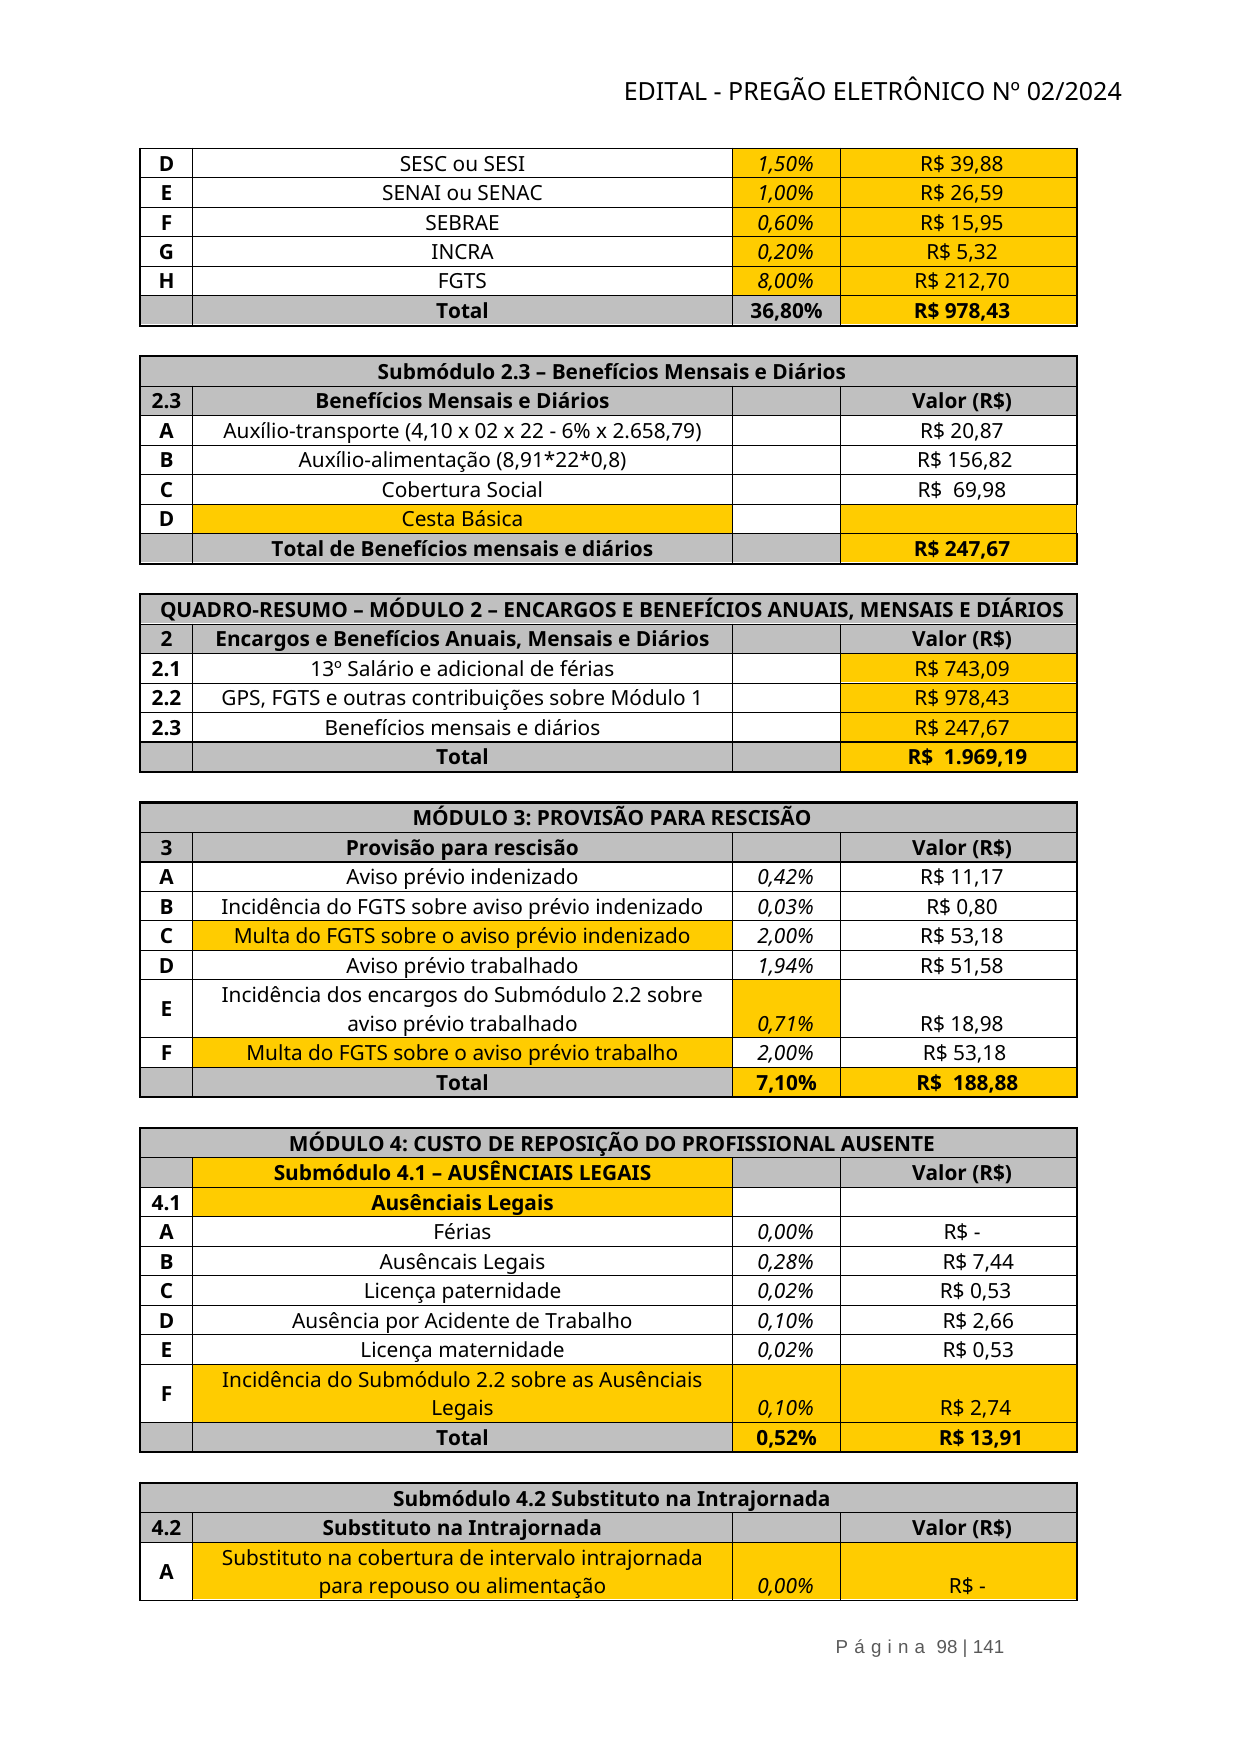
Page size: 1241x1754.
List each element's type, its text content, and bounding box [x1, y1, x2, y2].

table_cell D [141, 505, 192, 533]
table_cell Valor (R$) [841, 1513, 1076, 1542]
table_cell 0,28% [733, 1247, 840, 1275]
table_cell [141, 1158, 192, 1187]
table_cell [192, 1453, 732, 1482]
table_cell [733, 475, 840, 503]
table_cell INCRA [193, 237, 732, 266]
table_cell B [141, 1247, 192, 1275]
table_cell Submódulo 4.2 Substituto na Intrajornada [141, 1484, 1076, 1512]
table_cell 2.2 [141, 684, 192, 712]
table_cell [840, 1453, 1077, 1482]
table_cell 4.2 [141, 1513, 192, 1542]
table_cell [840, 565, 1077, 593]
table_cell F [141, 1038, 192, 1067]
table_cell [141, 1423, 192, 1451]
table_cell 13º Salário e adicional de férias [193, 654, 732, 682]
table_cell 2,00% [733, 1038, 840, 1067]
table_cell [733, 684, 840, 712]
table_cell A [141, 416, 192, 444]
table_cell 2.3 [141, 713, 192, 741]
table_cell R$ 20,87 [841, 416, 1076, 444]
table_cell [733, 1513, 840, 1542]
table_cell 0,00% [733, 1543, 840, 1599]
table_cell 0,60% [733, 208, 840, 236]
table_cell R$ 26,59 [841, 178, 1076, 207]
table_cell Multa do FGTS sobre o aviso prévio indenizado [193, 921, 732, 950]
table_cell Total [193, 743, 732, 771]
table_cell H [141, 267, 192, 295]
table_cell Valor (R$) [841, 1158, 1076, 1187]
table_cell A [141, 863, 192, 891]
table_cell [733, 743, 840, 771]
table_cell [733, 416, 840, 444]
table_cell [140, 1453, 192, 1482]
table_cell F [141, 208, 192, 236]
table_cell Submódulo 4.1 – AUSÊNCIAIS LEGAIS [193, 1158, 732, 1187]
table_cell [733, 565, 840, 593]
table_cell B [141, 892, 192, 920]
table_cell Total [193, 296, 732, 324]
table_cell [141, 743, 192, 771]
table_cell R$ 2,74 [841, 1365, 1076, 1422]
table_cell R$ 978,43 [841, 684, 1076, 712]
table_cell Aviso prévio indenizado [193, 863, 732, 891]
table_cell Encargos e Benefícios Anuais, Mensais e Diários [193, 625, 732, 653]
table_header [118, 148, 133, 1601]
table_cell Auxílio-alimentação (8,91*22*0,8) [193, 446, 732, 474]
table_cell QUADRO-RESUMO – MÓDULO 2 – ENCARGOS E BENEFÍCIOS ANUAIS, MENSAIS E DIÁRIOS [141, 595, 1076, 623]
table_cell Cesta Básica [193, 505, 732, 533]
table_cell Valor (R$) [841, 387, 1076, 415]
table_cell Total de Benefícios mensais e diários [193, 534, 732, 562]
table_cell [140, 1098, 192, 1127]
table_cell [141, 1068, 192, 1096]
table_cell 0,03% [733, 892, 840, 920]
table_cell [733, 773, 840, 801]
table_cell [192, 773, 732, 801]
table_cell C [141, 1276, 192, 1305]
table_cell [840, 773, 1077, 801]
table_cell 0,02% [733, 1335, 840, 1364]
table_cell R$ 53,18 [841, 1038, 1076, 1067]
table_cell F [141, 1365, 192, 1422]
table_cell R$ 53,18 [841, 921, 1076, 950]
table_cell R$ 743,09 [841, 654, 1076, 682]
table_cell [192, 327, 732, 355]
table_cell D [141, 149, 192, 177]
table_cell [733, 654, 840, 682]
table_cell Benefícios Mensais e Diários [193, 387, 732, 415]
table_cell [733, 713, 840, 741]
table_cell Aviso prévio trabalhado [193, 951, 732, 979]
table_cell [140, 327, 192, 355]
table_cell SEBRAE [193, 208, 732, 236]
table_cell R$ 978,43 [841, 296, 1076, 324]
table_cell FGTS [193, 267, 732, 295]
table_cell 2.3 [141, 387, 192, 415]
table_cell Ausêncais Legais [193, 1247, 732, 1275]
table_cell R$ 51,58 [841, 951, 1076, 979]
table_cell Multa do FGTS sobre o aviso prévio trabalho [193, 1038, 732, 1067]
table_cell MÓDULO 3: PROVISÃO PARA RESCISÃO [141, 804, 1076, 832]
table_cell R$ 39,88 [841, 149, 1076, 177]
table_cell D [141, 1306, 192, 1334]
table_cell 2.1 [141, 654, 192, 682]
table_cell SESC ou SESI [193, 149, 732, 177]
table_cell 4.1 [141, 1188, 192, 1216]
table_cell E [141, 178, 192, 207]
table_cell Cobertura Social [193, 475, 732, 503]
table_cell 1,00% [733, 178, 840, 207]
table_cell Férias [193, 1217, 732, 1246]
table_cell SENAI ou SENAC [193, 178, 732, 207]
table_cell 2,00% [733, 921, 840, 950]
table_cell 8,00% [733, 267, 840, 295]
table_cell C [141, 921, 192, 950]
table_cell R$ 13,91 [841, 1423, 1076, 1451]
table_cell 7,10% [733, 1068, 840, 1096]
table_cell R$ 0,53 [841, 1276, 1076, 1305]
table_cell Substituto na Intrajornada [193, 1513, 732, 1542]
table_cell 1,50% [733, 149, 840, 177]
table_cell Valor (R$) [841, 625, 1076, 653]
table_cell Auxílio-transporte (4,10 x 02 x 22 - 6% x 2.658,79) [193, 416, 732, 444]
table_cell Ausência por Acidente de Trabalho [193, 1306, 732, 1334]
table_cell GPS, FGTS e outras contribuições sobre Módulo 1 [193, 684, 732, 712]
table_cell [733, 1453, 840, 1482]
table_cell [192, 1098, 732, 1127]
table_cell B [141, 446, 192, 474]
table_cell 1,94% [733, 951, 840, 979]
table_cell R$ 2,66 [841, 1306, 1076, 1334]
table_header [1077, 148, 1092, 1601]
table_cell R$ 15,95 [841, 208, 1076, 236]
table_cell Provisão para rescisão [193, 833, 732, 861]
table_cell R$ 5,32 [841, 237, 1076, 266]
table_cell 3 [141, 833, 192, 861]
table_cell Ausênciais Legais [193, 1188, 732, 1216]
table_cell R$ 69,98 [841, 475, 1076, 503]
table_cell [733, 1158, 840, 1187]
table_cell [733, 534, 840, 562]
table_cell [140, 773, 192, 801]
table_cell R$ 18,98 [841, 980, 1076, 1037]
table_cell R$ 0,80 [841, 892, 1076, 920]
table_cell 0,10% [733, 1306, 840, 1334]
table_cell Benefícios mensais e diários [193, 713, 732, 741]
table_cell [733, 446, 840, 474]
table_cell C [141, 475, 192, 503]
table_cell 0,52% [733, 1423, 840, 1451]
table_cell [733, 1098, 840, 1127]
table_cell D [141, 951, 192, 979]
table_cell [840, 1098, 1077, 1127]
table_cell R$ 1.969,19 [841, 743, 1076, 771]
table_cell [192, 565, 732, 593]
table_cell Total [193, 1068, 732, 1096]
table_cell 0,71% [733, 980, 840, 1037]
table_cell 0,02% [733, 1276, 840, 1305]
table_cell [733, 387, 840, 415]
table_cell Substituto na cobertura de intervalo intrajornada para repouso ou alimentação [193, 1543, 732, 1599]
table_cell 0,10% [733, 1365, 840, 1422]
table_cell [141, 296, 192, 324]
table_cell E [141, 1335, 192, 1364]
table_cell A [141, 1217, 192, 1246]
table_cell R$ 188,88 [841, 1068, 1076, 1096]
table_cell R$ 247,67 [841, 534, 1076, 562]
table_cell [733, 505, 840, 533]
table_cell [733, 833, 840, 861]
table_cell 0,42% [733, 863, 840, 891]
table_cell R$ - [841, 1217, 1076, 1246]
table_cell Valor (R$) [841, 833, 1076, 861]
table_cell Submódulo 2.3 – Benefícios Mensais e Diários [141, 357, 1076, 386]
table_cell [733, 625, 840, 653]
table_cell Total [193, 1423, 732, 1451]
table_header [1092, 148, 1107, 1601]
table_cell 0,20% [733, 237, 840, 266]
table_cell R$ 7,44 [841, 1247, 1076, 1275]
table_cell R$ 0,53 [841, 1335, 1076, 1364]
table_cell Licença paternidade [193, 1276, 732, 1305]
table_cell R$ 212,70 [841, 267, 1076, 295]
table_cell A [141, 1543, 192, 1599]
table_cell [141, 534, 192, 562]
table_cell MÓDULO 4: CUSTO DE REPOSIÇÃO DO PROFISSIONAL AUSENTE [141, 1129, 1076, 1157]
table_header [133, 148, 140, 1601]
table_cell [841, 505, 1076, 533]
table_cell [840, 327, 1077, 355]
table_header [1107, 148, 1122, 1601]
table_cell 36,80% [733, 296, 840, 324]
table_cell [733, 1188, 840, 1216]
table_cell R$ 11,17 [841, 863, 1076, 891]
table_cell G [141, 237, 192, 266]
table_cell Licença maternidade [193, 1335, 732, 1364]
table_cell Incidência dos encargos do Submódulo 2.2 sobre aviso prévio trabalhado [193, 980, 732, 1037]
table_cell E [141, 980, 192, 1037]
table_cell [841, 1188, 1076, 1216]
table_cell [733, 327, 840, 355]
table_cell 0,00% [733, 1217, 840, 1246]
table_cell [140, 565, 192, 593]
table_cell R$ 247,67 [841, 713, 1076, 741]
table_cell 2 [141, 625, 192, 653]
table_cell R$ 156,82 [841, 446, 1076, 474]
table_cell R$ - [841, 1543, 1076, 1599]
table_cell Incidência do Submódulo 2.2 sobre as Ausênciais Legais [193, 1365, 732, 1422]
table_cell Incidência do FGTS sobre aviso prévio indenizado [193, 892, 732, 920]
